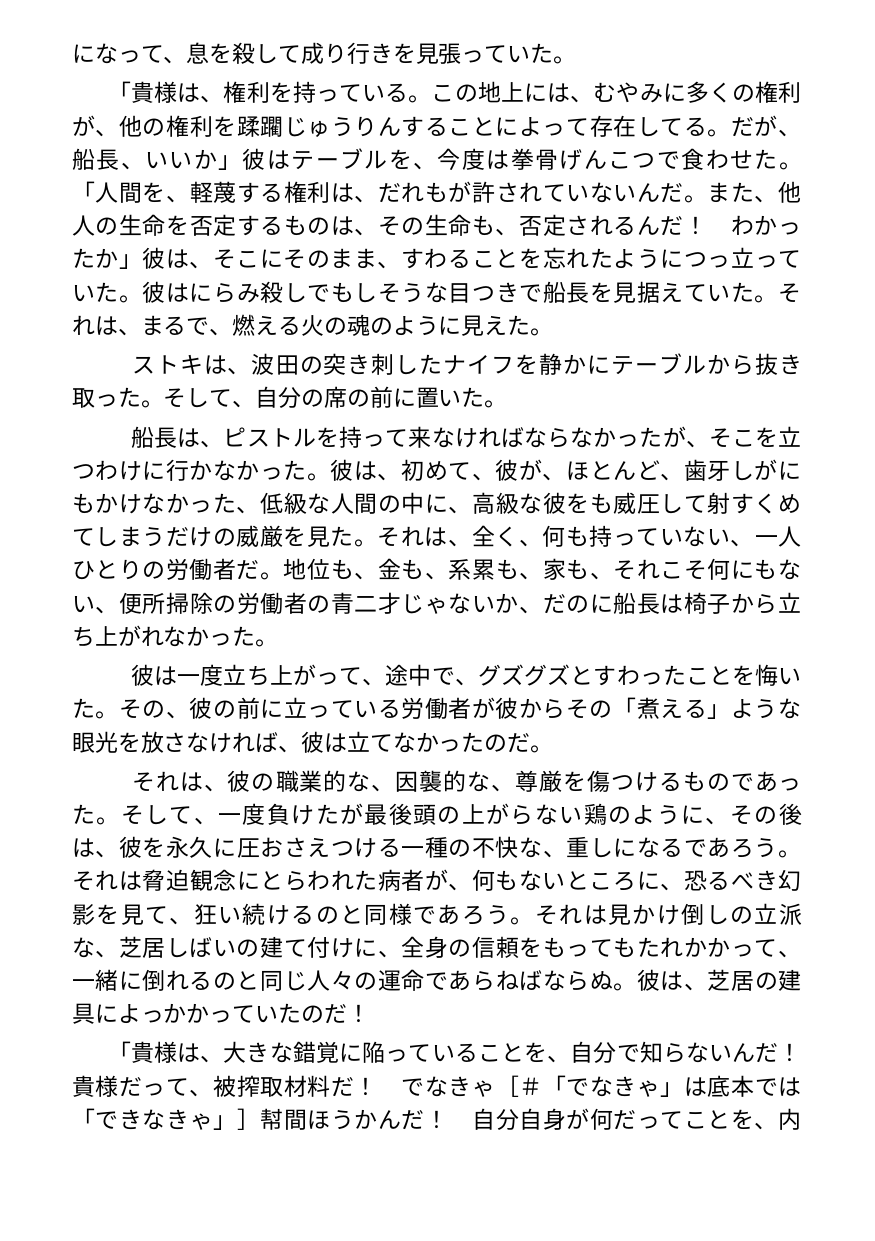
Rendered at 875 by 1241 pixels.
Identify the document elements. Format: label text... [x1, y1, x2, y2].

text 「貴様は、権利を持っている。この地上には、むやみに多くの権利が、他の権利を蹂躙じゅうりんすることによって存在してる。だが、船長、いいか」彼はテーブルを、今度は拳骨げんこつで食わせた。「人間を、軽蔑する権利は、だれもが許されていないんだ。また、他人の生命を否定するものは、その生命も、否定されるんだ！ わかったか」彼は、そこにそのまま、すわることを忘れたようにつっ立っていた。彼はにらみ殺しでもしそうな目つきで船長を見据えていた。それは、まるで、燃える火の魂のように見えた。 [72, 75, 802, 341]
text それは、彼の職業的な、因襲的な、尊厳を傷つけるものであった。そして、一度負けたが最後頭の上がらない鶏のように、その後は、彼を永久に圧おさえつける一種の不快な、重しになるであろう。それは脅迫観念にとらわれた病者が、何もないところに、恐るべき幻影を見て、狂い続けるのと同様であろう。それは見かけ倒しの立派な、芝居しばいの建て付けに、全身の信頼をもってもたれかかって、一緒に倒れるのと同じ人々の運命であらねばならぬ。彼は、芝居の建具によっかかっていたのだ！ [72, 763, 802, 1029]
text 彼は一度立ち上がって、途中で、グズグズとすわったことを悔いた。その、彼の前に立っている労働者が彼からその「煮える」ような眼光を放さなければ、彼は立てなかったのだ。 [72, 658, 802, 758]
text ストキは、波田の突き刺したナイフを静かにテーブルから抜き取った。そして、自分の席の前に置いた。 [72, 347, 802, 413]
text 船長は、ピストルを持って来なければならなかったが、そこを立つわけに行かなかった。彼は、初めて、彼が、ほとんど、歯牙しがにもかけなかった、低級な人間の中に、高級な彼をも威圧して射すくめてしまうだけの威厳を見た。それは、全く、何も持っていない、一人ひとりの労働者だ。地位も、金も、系累も、家も、それこそ何にもない、便所掃除の労働者の青二才じゃないか、だのに船長は椅子から立ち上がれなかった。 [72, 419, 802, 652]
text になって、息を殺して成り行きを見張っていた。 [72, 36, 802, 69]
text 「貴様は、大きな錯覚に陥っていることを、自分で知らないんだ！ 貴様だって、被搾取材料だ！ でなきゃ［＃「でなきゃ」は底本では「できなきゃ」］幇間ほうかんだ！ 自分自身が何だってことを、内 [72, 1035, 802, 1135]
